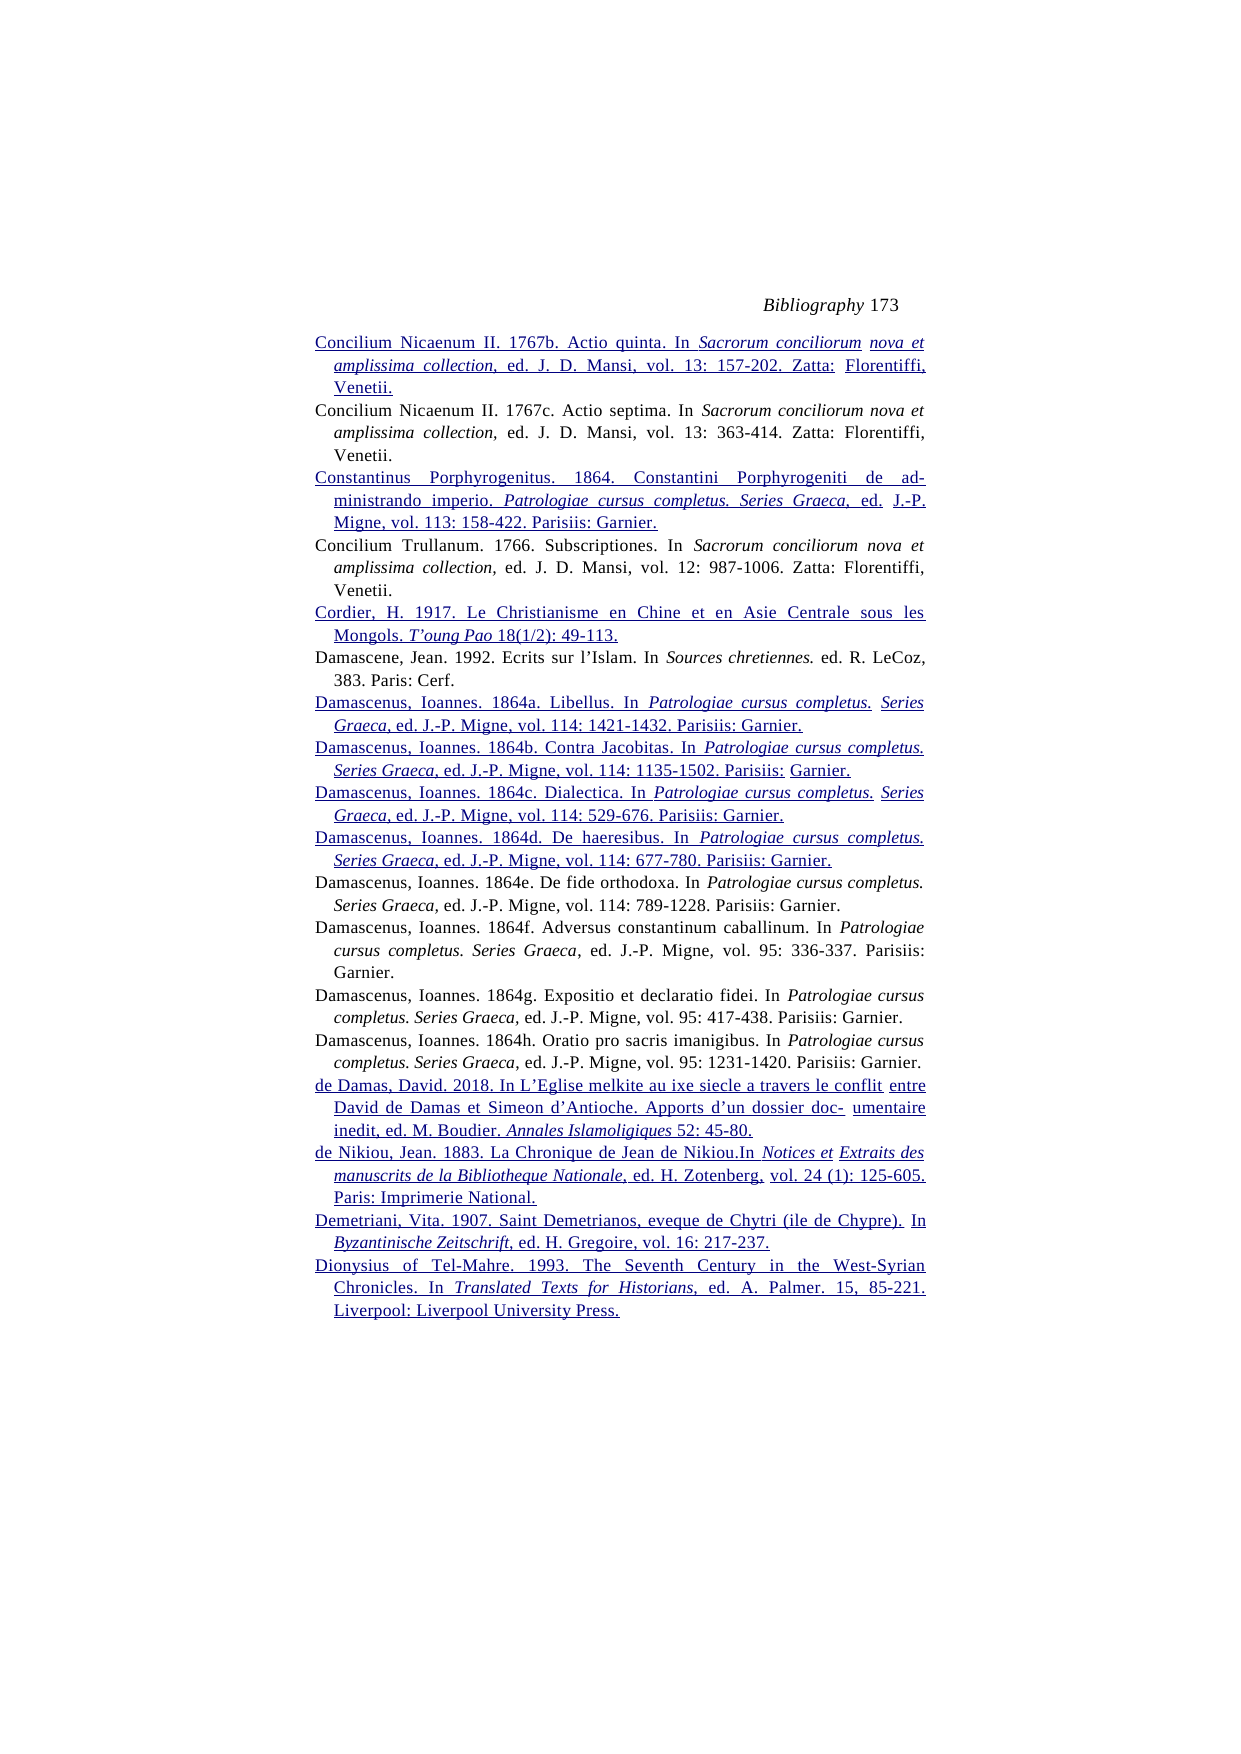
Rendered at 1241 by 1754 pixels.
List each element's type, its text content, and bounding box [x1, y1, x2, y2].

text Bibliography 173 [763, 296, 929, 315]
text Damascenus, Ioannes. 1864c. Dialectica. In Patrologiae cursus completus. Series Graeca, ed. J.-P. Migne, vol. 114: 529-676. Parisiis: Garnier. [315, 781, 926, 826]
text Dionysius of Tel-Mahre. 1993. The Seventh Century in the West-Syrian [315, 1253, 926, 1272]
text Chronicles. In Translated Texts for Historians, ed. A. Palmer. 15, 85-221. Liverpool: Liverpool University Press. [315, 1273, 926, 1321]
text Damascenus, Ioannes. 1864e. De fide orthodoxa. In Patrologiae cursus completus. Series Graeca, ed. J.-P. Migne, vol. 114: 789-1228. Parisiis: Garnier. [315, 871, 926, 916]
text Damascenus, Ioannes. 1864b. Contra Jacobitas. In Patrologiae cursus com­pletus. Series Graeca, ed. J.-P. Migne, vol. 114: 1135-1502. Parisiis: Garnier. [315, 736, 926, 781]
text Damascene, Jean. 1992. Ecrits sur l’Islam. In Sources chretiennes. ed. R. LeCoz, 383. Paris: Cerf. [315, 646, 926, 691]
text Concilium Trullanum. 1766. Subscriptiones. In Sacrorum conciliorum nova et amplissima collection, ed. J. D. Mansi, vol. 12: 987-1006. Zatta: Florentiffi, Venetii. [315, 533, 926, 601]
text Concilium Nicaenum II. 1767b. Actio quinta. In Sacrorum conciliorum nova et amplissima collection, ed. J. D. Mansi, vol. 13: 157-202. Zatta: Florentiffi, Venetii. [315, 331, 926, 398]
text de Nikiou, Jean. 1883. La Chronique de Jean de Nikiou.In Notices et Extraits des manuscrits de la Bibliotheque Nationale, ed. H. Zotenberg, vol. 24 (1): 125-605. Paris: Imprimerie National. [315, 1141, 926, 1208]
text Mongols. T’oung Pao 18(1/2): 49-113. [315, 621, 926, 646]
text Damascenus, Ioannes. 1864a. Libellus. In Patrologiae cursus completus. Series Graeca, ed. J.-P. Migne, vol. 114: 1421-1432. Parisiis: Garnier. [315, 691, 926, 736]
text Damascenus, Ioannes. 1864f. Adversus constantinum caballinum. In Patrologiae cursus completus. Series Graeca, ed. J.-P. Migne, vol. 95: 336-337. Parisiis: Garnier. [315, 916, 926, 983]
text Damascenus, Ioannes. 1864d. De haeresibus. In Patrologiae cursus com­pletus. Series Graeca, ed. J.-P. Migne, vol. 114: 677-780. Parisiis: Garnier. [315, 826, 926, 871]
text ministrando imperio. Patrologiae cursus completus. Series Graeca, ed. J.-P. Migne, vol. 113: 158-422. Parisiis: Garnier. [315, 486, 926, 533]
text Cordier, H. 1917. Le Christianisme en Chine et en Asie Centrale sous les [315, 601, 926, 620]
text Demetriani, Vita. 1907. Saint Demetrianos, eveque de Chytri (ile de Chypre). In Byzantinische Zeitschrift, ed. H. Gregoire, vol. 16: 217-237. [315, 1208, 926, 1253]
text de Damas, David. 2018. In L’Eglise melkite au ixe siecle a travers le conflit entre David de Damas et Simeon d’Antioche. Apports d’un dossier doc- umentaire inedit, ed. M. Boudier. Annales Islamoligiques 52: 45-80. [315, 1073, 926, 1141]
text Damascenus, Ioannes. 1864g. Expositio et declaratio fidei. In Patrologiae cursus completus. Series Graeca, ed. J.-P. Migne, vol. 95: 417-438. Parisiis: Garnier. [315, 983, 926, 1028]
text Constantinus Porphyrogenitus. 1864. Constantini Porphyrogeniti de ad- [315, 466, 926, 485]
text Damascenus, Ioannes. 1864h. Oratio pro sacris imanigibus. In Patrologiae cursus completus. Series Graeca, ed. J.-P. Migne, vol. 95: 1231-1420. Parisiis: Garnier. [315, 1028, 926, 1073]
text Concilium Nicaenum II. 1767c. Actio septima. In Sacrorum conciliorum nova et amplissima collection, ed. J. D. Mansi, vol. 13: 363-414. Zatta: Florentiffi, Venetii. [315, 398, 926, 466]
